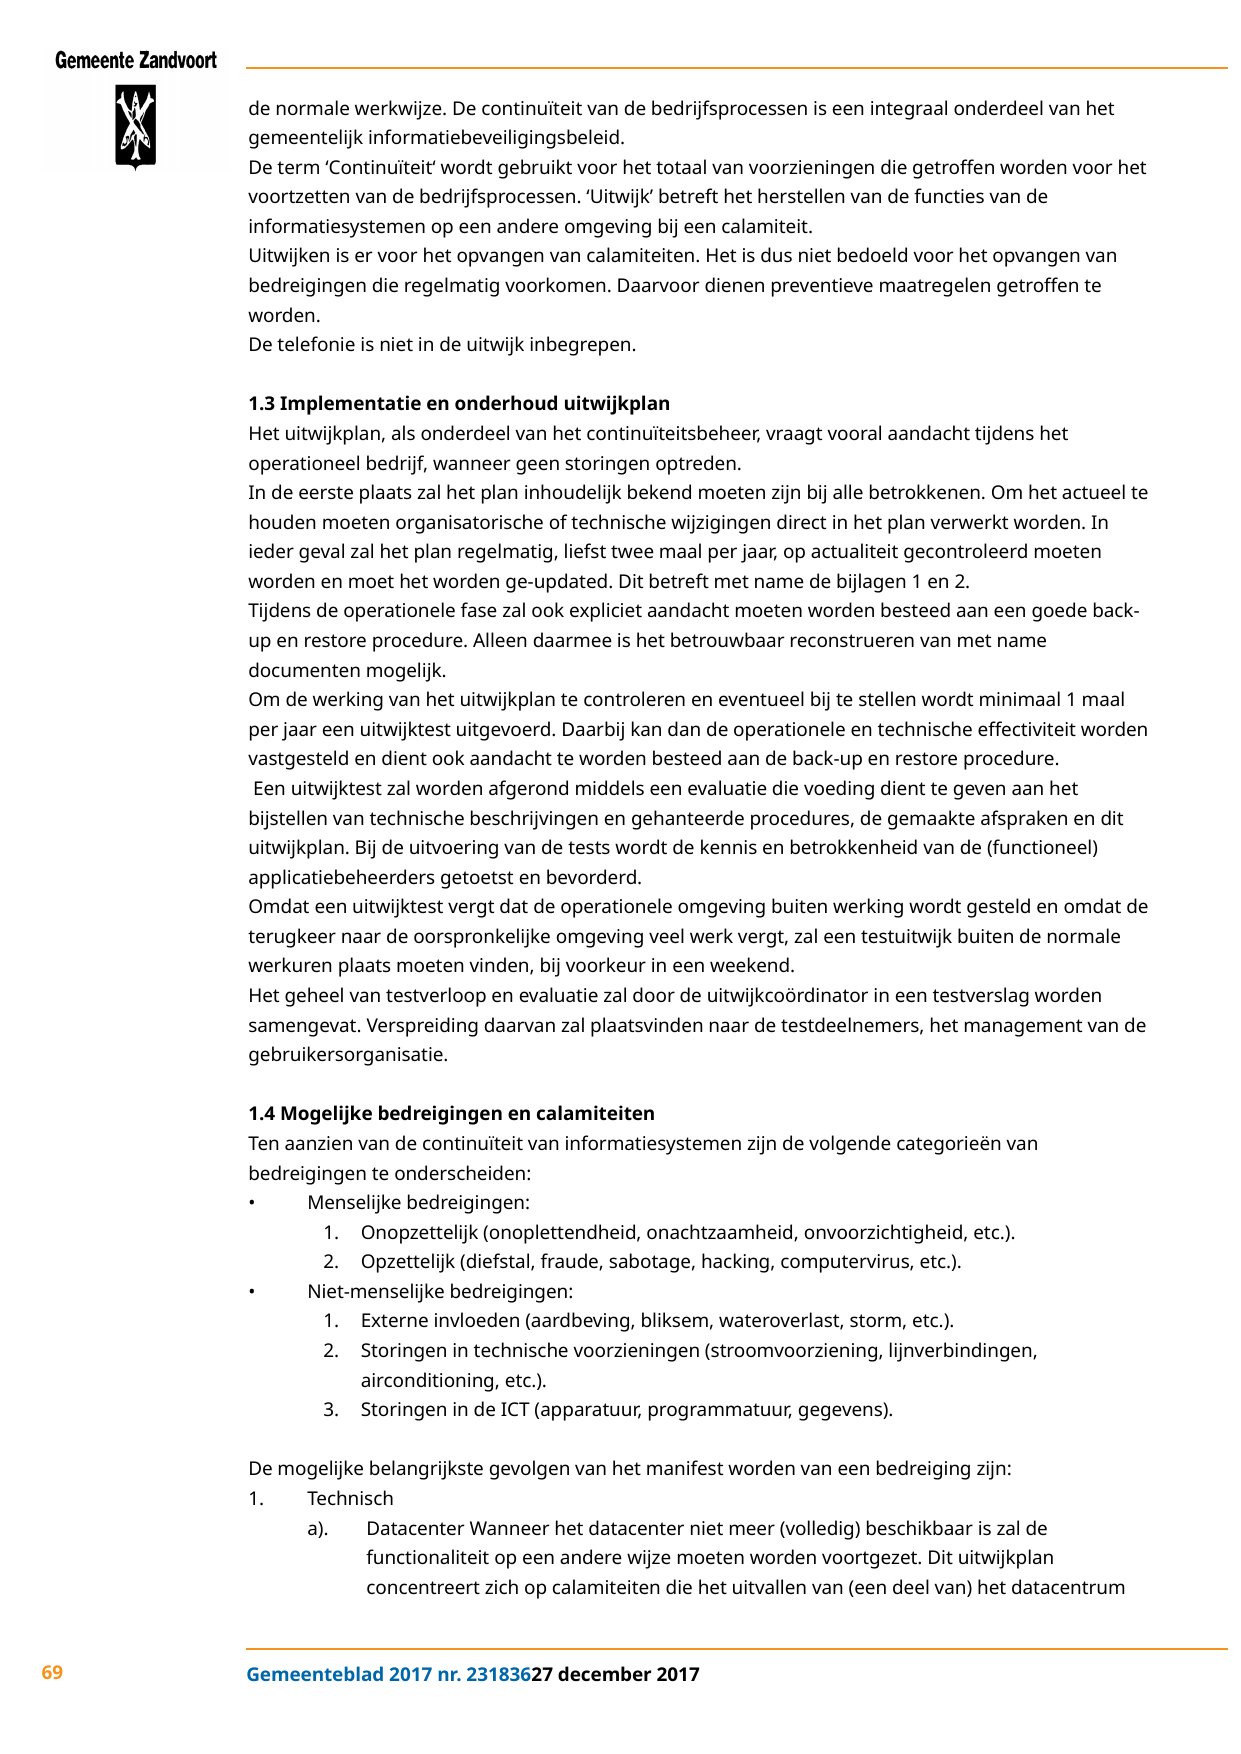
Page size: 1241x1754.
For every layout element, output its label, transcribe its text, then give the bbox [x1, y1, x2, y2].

list Onopzettelijk (onoplettendheid, onachtzaamheid, onvoorzichtigheid, etc.). [323, 1219, 1152, 1245]
picture [41, 47, 231, 172]
text 1.3 Implementatie en onderhoud uitwijkplan [248, 391, 1152, 416]
list Externe invloeden (aardbeving, bliksem, wateroverlast, storm, etc.). [323, 1308, 1152, 1333]
text De telefonie is niet in de uitwijk inbegrepen. [248, 331, 1152, 357]
text Tijdens de operationele fase zal ook expliciet aandacht moeten worden besteed aan een goede back-up en restore procedure. Alleen daarmee is het betrouwbaar reconstrueren van met name documenten mogelijk. [248, 598, 1152, 683]
list Storingen in de ICT (apparatuur, programmatuur, gegevens). [323, 1396, 1152, 1422]
list Niet-menselijke bedreigingen: [248, 1278, 1152, 1304]
text Het uitwijkplan, als onderdeel van het continuïteitsbeheer, vraagt vooral aandacht tijdens het operationeel bedrijf, wanneer geen storingen optreden. [248, 420, 1152, 476]
text Omdat een uitwijktest vergt dat de operationele omgeving buiten werking wordt gesteld en omdat de terugkeer naar de oorspronkelijke omgeving veel werk vergt, zal een testuitwijk buiten de normale werkuren plaats moeten vinden, bij voorkeur in een weekend. [248, 893, 1152, 978]
list Opzettelijk (diefstal, fraude, sabotage, hacking, computervirus, etc.). [323, 1248, 1152, 1274]
text De mogelijke belangrijkste gevolgen van het manifest worden van een bedreiging zijn: [248, 1456, 1152, 1481]
text Om de werking van het uitwijkplan te controleren en eventueel bij te stellen wordt minimaal 1 maal per jaar een uitwijktest uitgevoerd. Daarbij kan dan de operationele en technische effectiviteit worden vastgesteld en dient ook aandacht te worden besteed aan de back-up en restore procedure. [248, 686, 1152, 771]
text Ten aanzien van de continuïteit van informatiesystemen zijn de volgende categorieën van bedreigingen te onderscheiden: [248, 1130, 1152, 1186]
list Menselijke bedreigingen: [248, 1189, 1152, 1215]
list Storingen in technische voorzieningen (stroomvoorziening, lijnverbindingen, airconditioning, etc.). [323, 1337, 1152, 1393]
list Datacenter Wanneer het datacenter niet meer (volledig) beschikbaar is zal de functionaliteit op een andere wijze moeten worden voortgezet. Dit uitwijkplan concentreert zich op calamiteiten die het uitvallen van (een deel van) het datacentrum [307, 1515, 1152, 1600]
text 1.4 Mogelijke bedreigingen en calamiteiten [248, 1101, 1152, 1126]
list Technisch [248, 1485, 1152, 1511]
text In de eerste plaats zal het plan inhoudelijk bekend moeten zijn bij alle betrokkenen. Om het actueel te houden moeten organisatorische of technische wijzigingen direct in het plan verwerkt worden. In ieder geval zal het plan regelmatig, liefst twee maal per jaar, op actualiteit gecontroleerd moeten worden en moet het worden ge-updated. Dit betreft met name de bijlagen 1 en 2. [248, 479, 1152, 594]
text de normale werkwijze. De continuïteit van de bedrijfsprocessen is een integraal onderdeel van het gemeentelijk informatiebeveiligingsbeleid. [248, 95, 1152, 150]
text Het geheel van testverloop en evaluatie zal door de uitwijkcoördinator in een testverslag worden samengevat. Verspreiding daarvan zal plaatsvinden naar de testdeelnemers, het management van de gebruikersorganisatie. [248, 982, 1152, 1067]
text Uitwijken is er voor het opvangen van calamiteiten. Het is dus niet bedoeld voor het opvangen van bedreigingen die regelmatig voorkomen. Daarvoor dienen preventieve maatregelen getroffen te worden. [248, 243, 1152, 328]
text Een uitwijktest zal worden afgerond middels een evaluatie die voeding dient te geven aan het bijstellen van technische beschrijvingen en gehanteerde procedures, de gemaakte afspraken en dit uitwijkplan. Bij de uitvoering van de tests wordt de kennis en betrokkenheid van de (functioneel) applicatiebeheerders getoetst en bevorderd. [248, 775, 1152, 890]
text De term ‘Continuïteit‘ wordt gebruikt voor het totaal van voorzieningen die getroffen worden voor het voortzetten van de bedrijfsprocessen. ‘Uitwijk’ betreft het herstellen van de functies van de informatiesystemen op een andere omgeving bij een calamiteit. [248, 154, 1152, 239]
